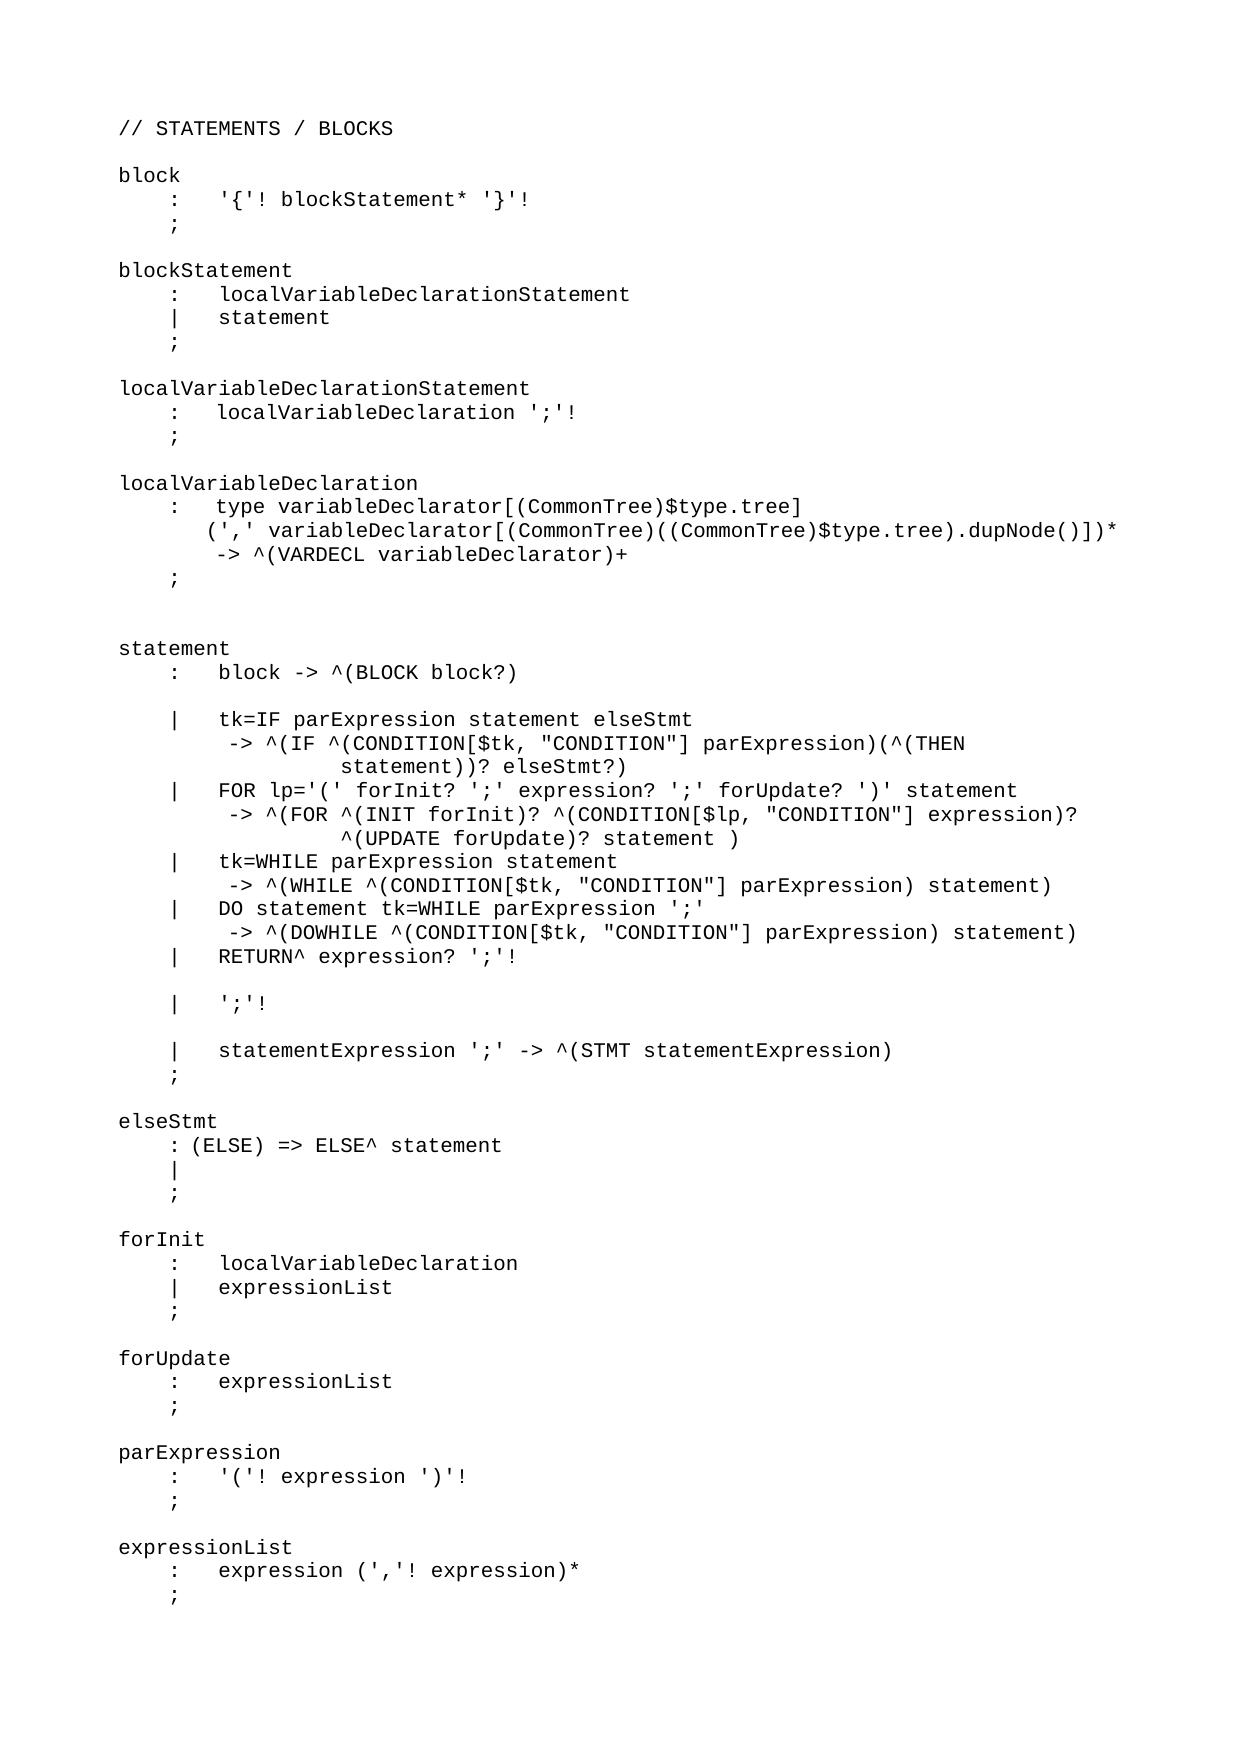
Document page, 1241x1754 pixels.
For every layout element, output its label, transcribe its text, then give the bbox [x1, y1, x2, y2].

text ; [118, 1584, 1123, 1608]
text : expressionList [118, 1371, 1123, 1395]
text | DO statement tk=WHILE parExpression ';' [118, 898, 1123, 922]
text ; [118, 1182, 1123, 1206]
text ; [118, 213, 1123, 236]
text forInit [118, 1229, 1123, 1253]
text : type variableDeclarator[(CommonTree)$type.tree] [118, 496, 1123, 520]
text ; [118, 1489, 1123, 1513]
text : localVariableDeclaration ';'! [118, 402, 1123, 426]
text ; [118, 1064, 1123, 1088]
text parExpression [118, 1442, 1123, 1466]
text : '{'! blockStatement* '}'! [118, 189, 1123, 213]
text (',' variableDeclarator[(CommonTree)((CommonTree)$type.tree).dupNode()])* [118, 520, 1123, 544]
text ; [118, 1395, 1123, 1419]
text : (ELSE) => ELSE^ statement [118, 1135, 1123, 1158]
text blockStatement [118, 260, 1123, 284]
text ; [118, 567, 1123, 591]
text | statementExpression ';' -> ^(STMT statementExpression) [118, 1040, 1123, 1064]
text : '('! expression ')'! [118, 1466, 1123, 1489]
text | expressionList [118, 1277, 1123, 1300]
text | tk=IF parExpression statement elseStmt [118, 709, 1123, 733]
text elseStmt [118, 1111, 1123, 1135]
text expressionList [118, 1537, 1123, 1561]
text ; [118, 1300, 1123, 1324]
text : localVariableDeclaration [118, 1253, 1123, 1277]
text -> ^(VARDECL variableDeclarator)+ [118, 544, 1123, 567]
text | ';'! [118, 993, 1123, 1017]
text ; [118, 426, 1123, 449]
text | [118, 1158, 1123, 1182]
text : expression (','! expression)* [118, 1561, 1123, 1584]
text ; [118, 331, 1123, 354]
text : block -> ^(BLOCK block?) [118, 662, 1123, 686]
text statement [118, 638, 1123, 662]
text | FOR lp='(' forInit? ';' expression? ';' forUpdate? ')' statement [118, 780, 1123, 804]
text localVariableDeclarationStatement [118, 378, 1123, 402]
text : localVariableDeclarationStatement [118, 284, 1123, 307]
text | statement [118, 307, 1123, 331]
text block [118, 165, 1123, 189]
text localVariableDeclaration [118, 473, 1123, 496]
text -> ^(IF ^(CONDITION[$tk, "CONDITION"] parExpression)(^(THEN statement))? elseStmt?) [118, 733, 1123, 780]
text -> ^(DOWHILE ^(CONDITION[$tk, "CONDITION"] parExpression) statement) [118, 922, 1123, 946]
text // STATEMENTS / BLOCKS [118, 118, 1123, 142]
text | RETURN^ expression? ';'! [118, 946, 1123, 969]
text forUpdate [118, 1348, 1123, 1371]
text | tk=WHILE parExpression statement [118, 851, 1123, 875]
text -> ^(WHILE ^(CONDITION[$tk, "CONDITION"] parExpression) statement) [118, 875, 1123, 898]
text -> ^(FOR ^(INIT forInit)? ^(CONDITION[$lp, "CONDITION"] expression)? ^(UPDATE forUpdate)? statement ) [118, 804, 1123, 851]
